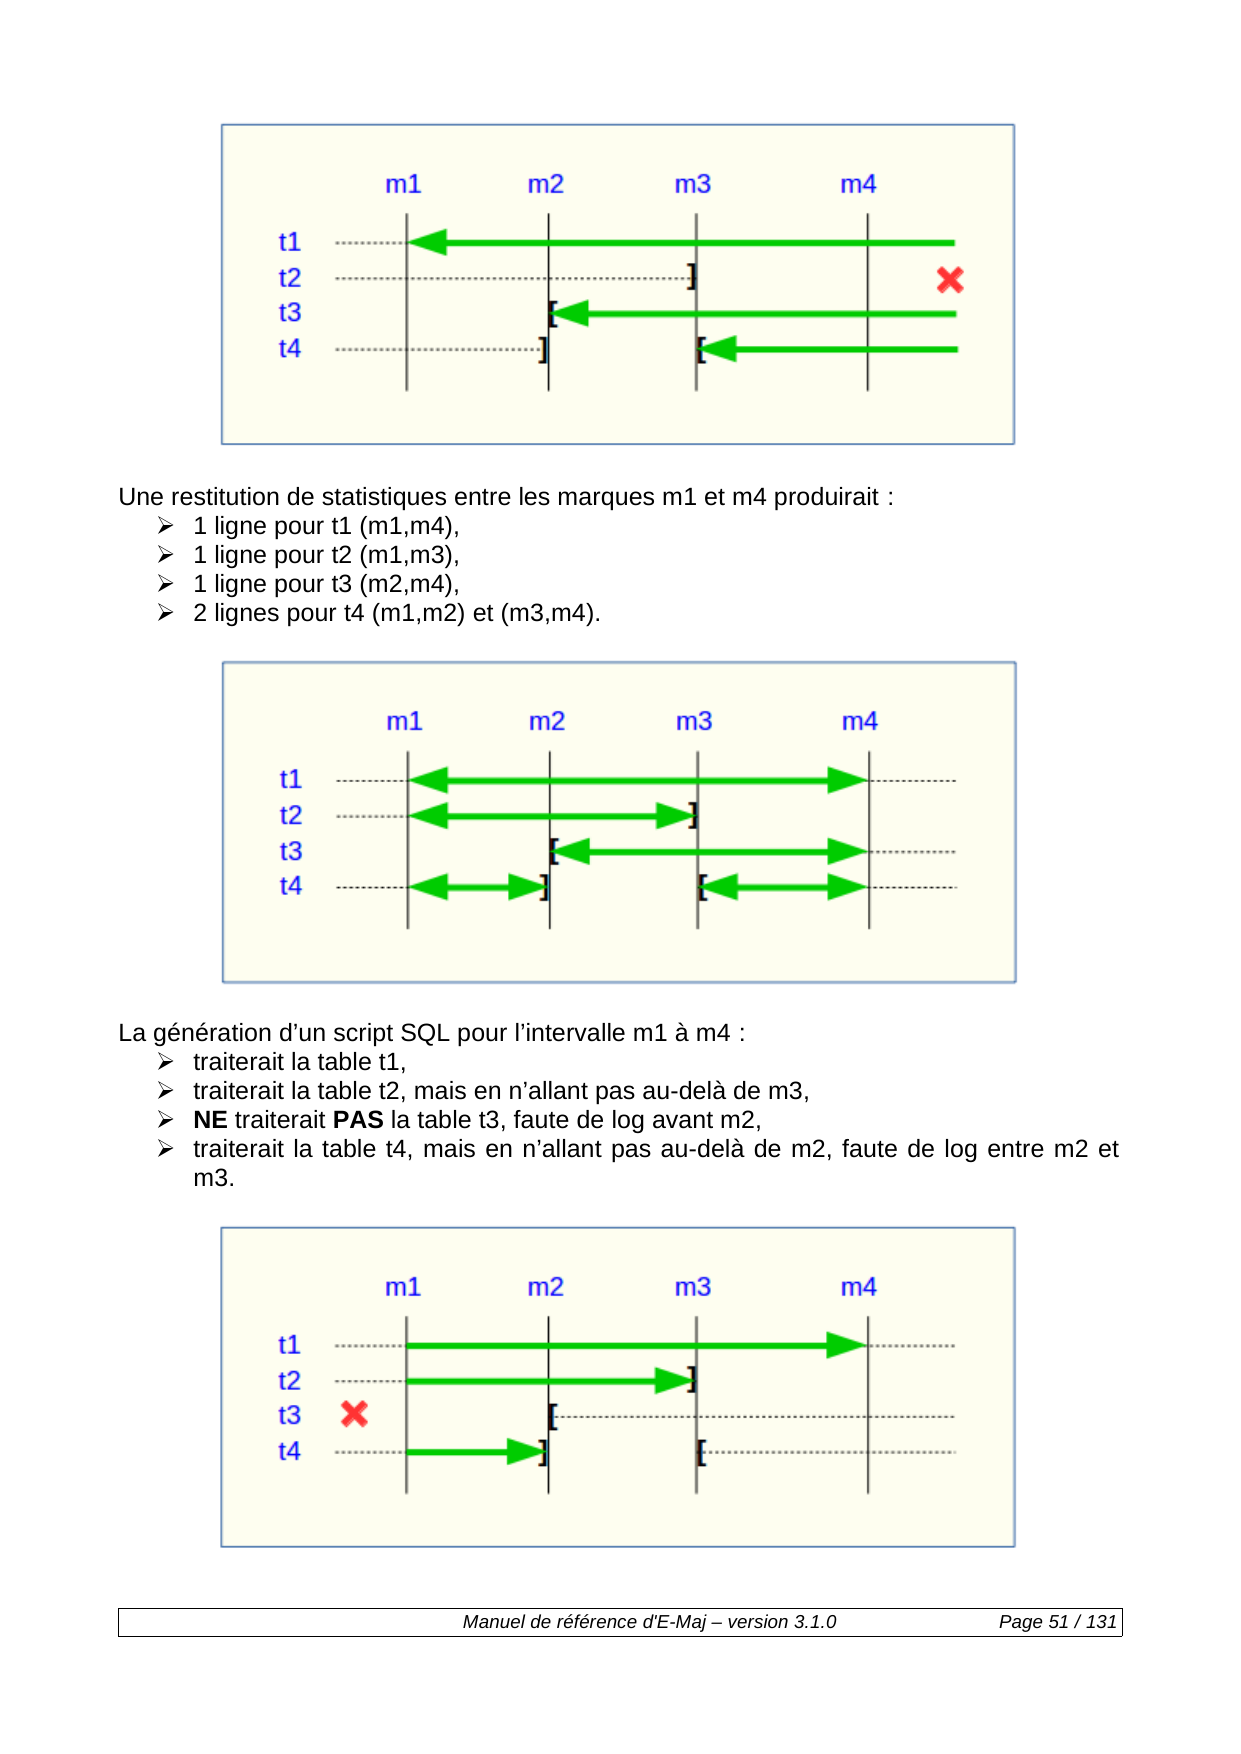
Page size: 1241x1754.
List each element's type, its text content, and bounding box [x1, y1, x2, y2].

list traiterait la table t1, [156, 1047, 1122, 1076]
list 1 ligne pour t2 (m1,m3), [156, 540, 1122, 569]
list 1 ligne pour t1 (m1,m4), [156, 511, 1122, 540]
list 1 ligne pour t3 (m2,m4), [156, 569, 1122, 598]
picture [215, 118, 1025, 453]
list traiterait la table t4, mais en n’allant pas au-delà de m2, faute de log entre m2 et m3. [156, 1134, 1122, 1192]
picture [217, 1221, 1024, 1551]
text Une restitution de statistiques entre les marques m1 et m4 produirait : [118, 482, 1122, 511]
list NE traiterait PAS la table t3, faute de log avant m2, [156, 1105, 1122, 1134]
list 2 lignes pour t4 (m1,m2) et (m3,m4). [156, 598, 1122, 627]
list traiterait la table t2, mais en n’allant pas au-delà de m3, [156, 1076, 1122, 1105]
text La génération d’un script SQL pour l’intervalle m1 à m4 : [118, 1018, 1122, 1047]
picture [216, 656, 1024, 989]
